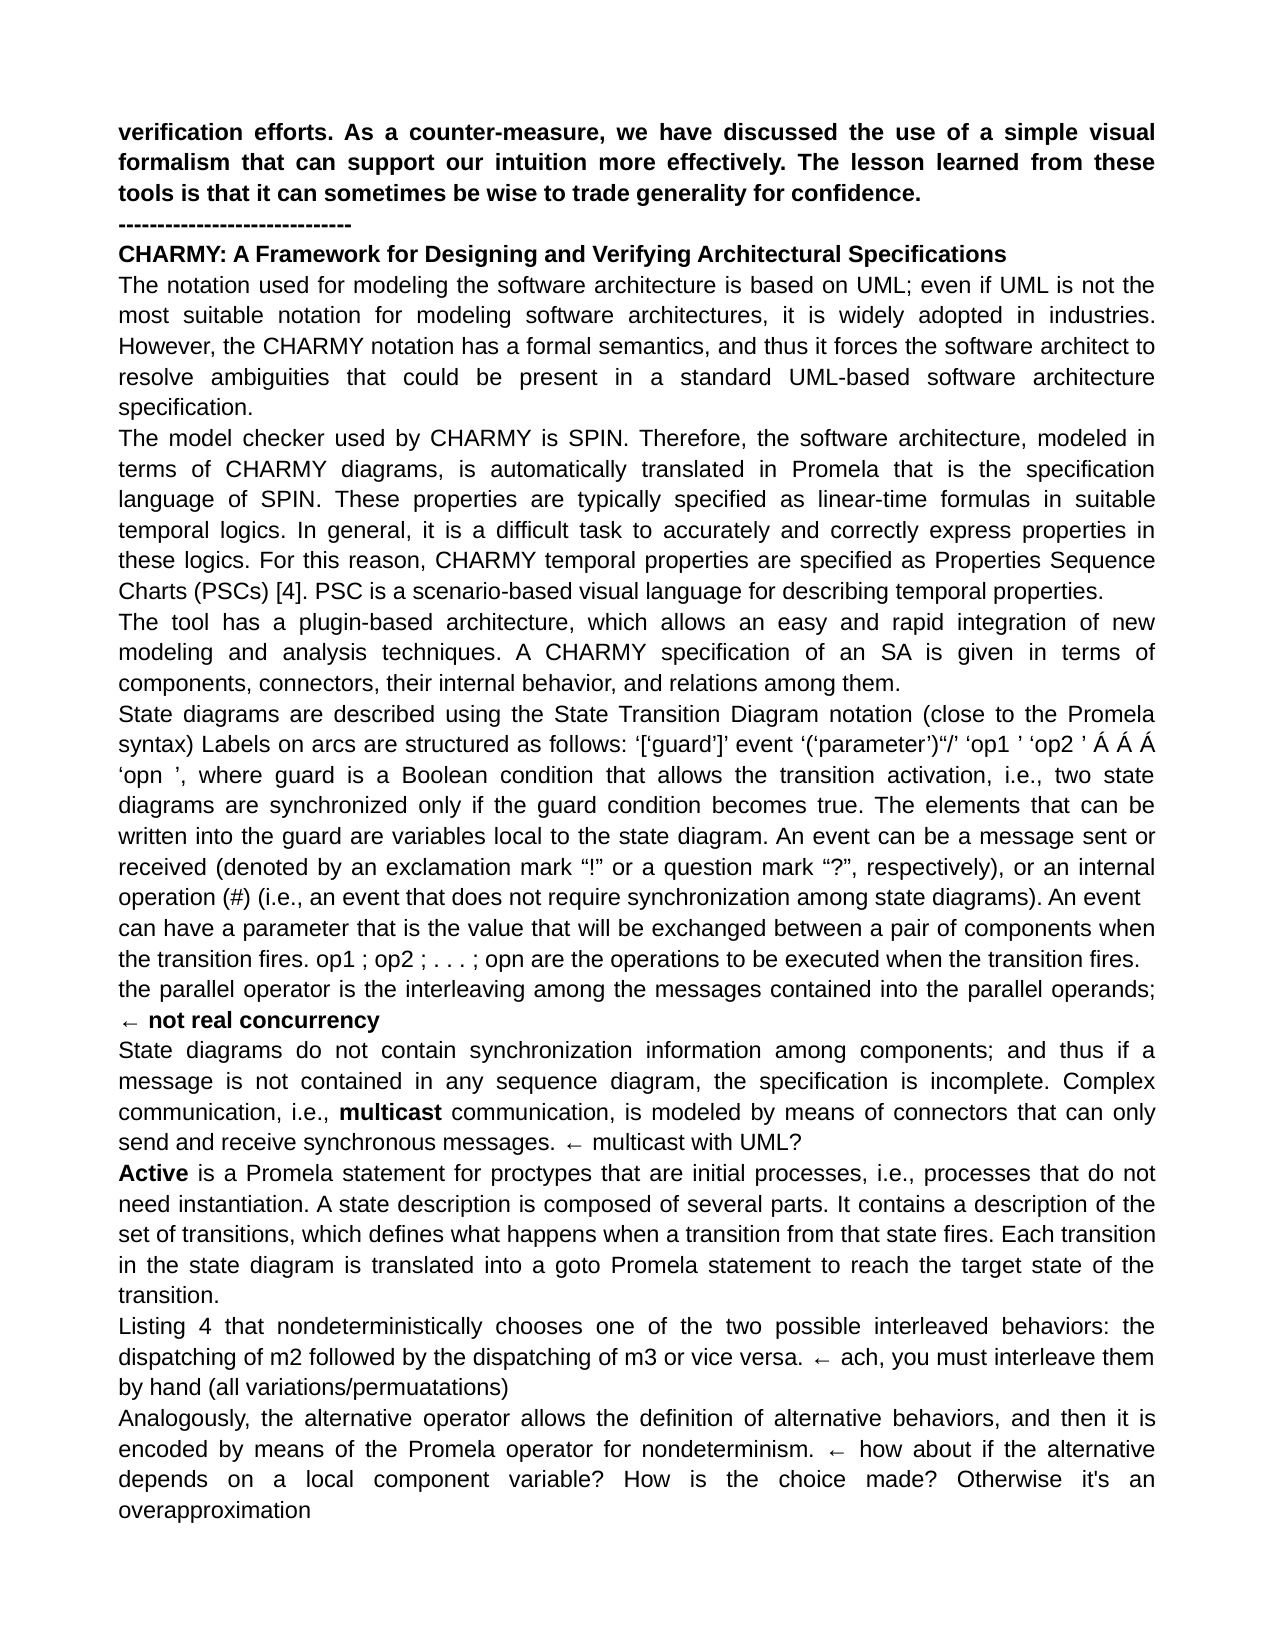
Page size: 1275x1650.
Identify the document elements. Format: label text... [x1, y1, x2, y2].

text verification efforts. As a counter-measure, we have discussed the use of a simple visual formalism that can support our intuition more effectively. The lesson learned from these tools is that it can sometimes be wise to trade generality for confidence. [118, 118, 1157, 206]
text can have a parameter that is the value that will be exchanged between a pair of components when the transition fires. op1 ; op2 ; . . . ; opn are the operations to be executed when the transition fires. [118, 914, 1157, 972]
text CHARMY: A Framework for Designing and Verifying Architectural Specifications [118, 241, 1157, 267]
text The tool has a plugin-based architecture, which allows an easy and rapid integration of new modeling and analysis techniques. A CHARMY specification of an SA is given in terms of components, connectors, their internal behavior, and relations among them. [118, 608, 1157, 696]
text ------------------------------ [118, 210, 1157, 237]
text State diagrams do not contain synchronization information among components; and thus if a message is not contained in any sequence diagram, the specification is incomplete. Complex communication, i.e., multicast communication, is modeled by means of connectors that can only send and receive synchronous messages. ← multicast with UML? [118, 1037, 1157, 1156]
text The model checker used by CHARMY is SPIN. Therefore, the software architecture, modeled in terms of CHARMY diagrams, is automatically translated in Promela that is the specification language of SPIN. These properties are typically specified as linear-time formulas in suitable temporal logics. In general, it is a difficult task to accurately and correctly express properties in these logics. For this reason, CHARMY temporal properties are specified as Properties Sequence Charts (PSCs) [4]. PSC is a scenario-based visual language for describing temporal properties. [118, 424, 1157, 604]
text The notation used for modeling the software architecture is based on UML; even if UML is not the most suitable notation for modeling software architectures, it is widely adopted in industries. However, the CHARMY notation has a formal semantics, and thus it forces the software architect to resolve ambiguities that could be present in a standard UML-based software architecture specification. [118, 271, 1157, 421]
text State diagrams are described using the State Transition Diagram notation (close to the Promela syntax) Labels on arcs are structured as follows: ‘[‘guard’]’ event ‘(‘parameter’)“/’ ‘op1 ’ ‘op2 ’ Á Á Á ‘opn ’, where guard is a Boolean condition that allows the transition activation, i.e., two state diagrams are synchronized only if the guard condition becomes true. The elements that can be written into the guard are variables local to the state diagram. An event can be a message sent or received (denoted by an exclamation mark “!” or a question mark “?”, respectively), or an internal operation (#) (i.e., an event that does not require synchronization among state diagrams). An event [118, 700, 1157, 911]
text the parallel operator is the interleaving among the messages contained into the parallel operands; ← not real concurrency [118, 976, 1157, 1033]
text Analogously, the alternative operator allows the definition of alternative behaviors, and then it is encoded by means of the Promela operator for nondeterminism. ← how about if the alternative depends on a local component variable? How is the choice made? Otherwise it's an overapproximation [118, 1404, 1157, 1523]
text Active is a Promela statement for proctypes that are initial processes, i.e., processes that do not need instantiation. A state description is composed of several parts. It contains a description of the set of transitions, which defines what happens when a transition from that state fires. Each transition in the state diagram is translated into a goto Promela statement to reach the target state of the transition. [118, 1159, 1157, 1309]
text Listing 4 that nondeterministically chooses one of the two possible interleaved behaviors: the dispatching of m2 followed by the dispatching of m3 or vice versa. ← ach, you must interleave them by hand (all variations/permuatations) [118, 1312, 1157, 1401]
